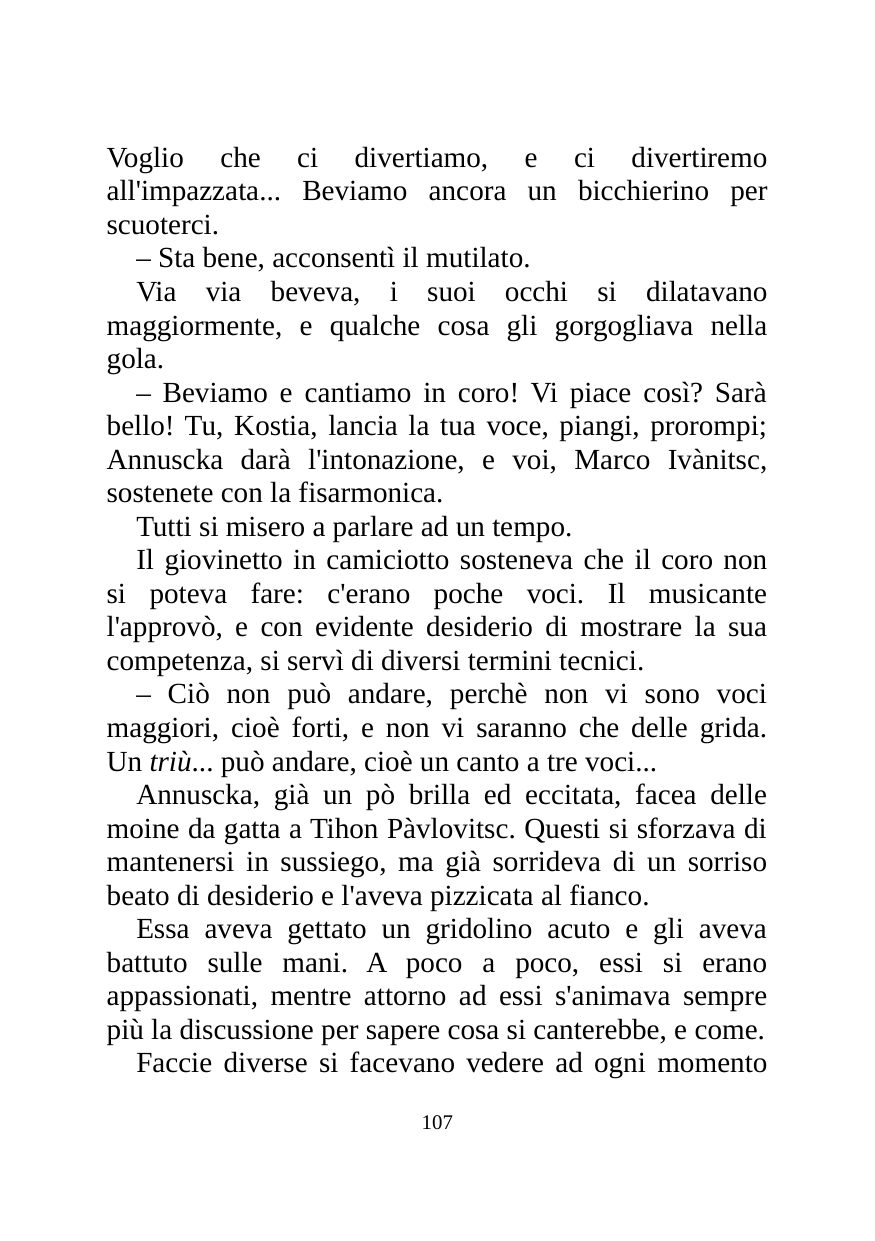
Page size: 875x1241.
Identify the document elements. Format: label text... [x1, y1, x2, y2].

text – Sta bene, acconsentì il mutilato. [106, 241, 768, 274]
text Essa aveva gettato un gridolino acuto e gli aveva battuto sulle mani. A poco a poco, essi si erano appassionati, mentre attorno ad essi s'animava sempre più la discussione per sapere cosa si canterebbe, e come. [106, 911, 768, 1046]
text Voglio che ci divertiamo, e ci divertiremo all'impazzata... Beviamo ancora un bicchierino per scuoterci. [106, 140, 768, 241]
text Annuscka, già un pò brilla ed eccitata, facea delle moine da gatta a Tihon Pàvlovitsc. Questi si sforzava di mantenersi in sussiego, ma già sorrideva di un sorriso beato di desiderio e l'aveva pizzicata al fianco. [106, 777, 768, 911]
text – Beviamo e cantiamo in coro! Vi piace così? Sarà bello! Tu, Kostia, lancia la tua voce, piangi, prorompi; Annuscka darà l'intonazione, e voi, Marco Ivànitsc, sostenete con la fisarmonica. [106, 375, 768, 509]
text Il giovinetto in camiciotto sosteneva che il coro non si poteva fare: c'erano poche voci. Il musicante l'approvò, e con evidente desiderio di mostrare la sua competenza, si servì di diversi termini tecnici. [106, 542, 768, 677]
text Tutti si misero a parlare ad un tempo. [106, 509, 768, 542]
text Via via beveva, i suoi occhi si dilatavano maggiormente, e qualche cosa gli gorgogliava nella gola. [106, 274, 768, 375]
text – Ciò non può andare, perchè non vi sono voci maggiori, cioè forti, e non vi saranno che delle grida. Un triù... può andare, cioè un canto a tre voci... [106, 677, 768, 777]
text Faccie diverse si facevano vedere ad ogni momento [106, 1046, 768, 1079]
